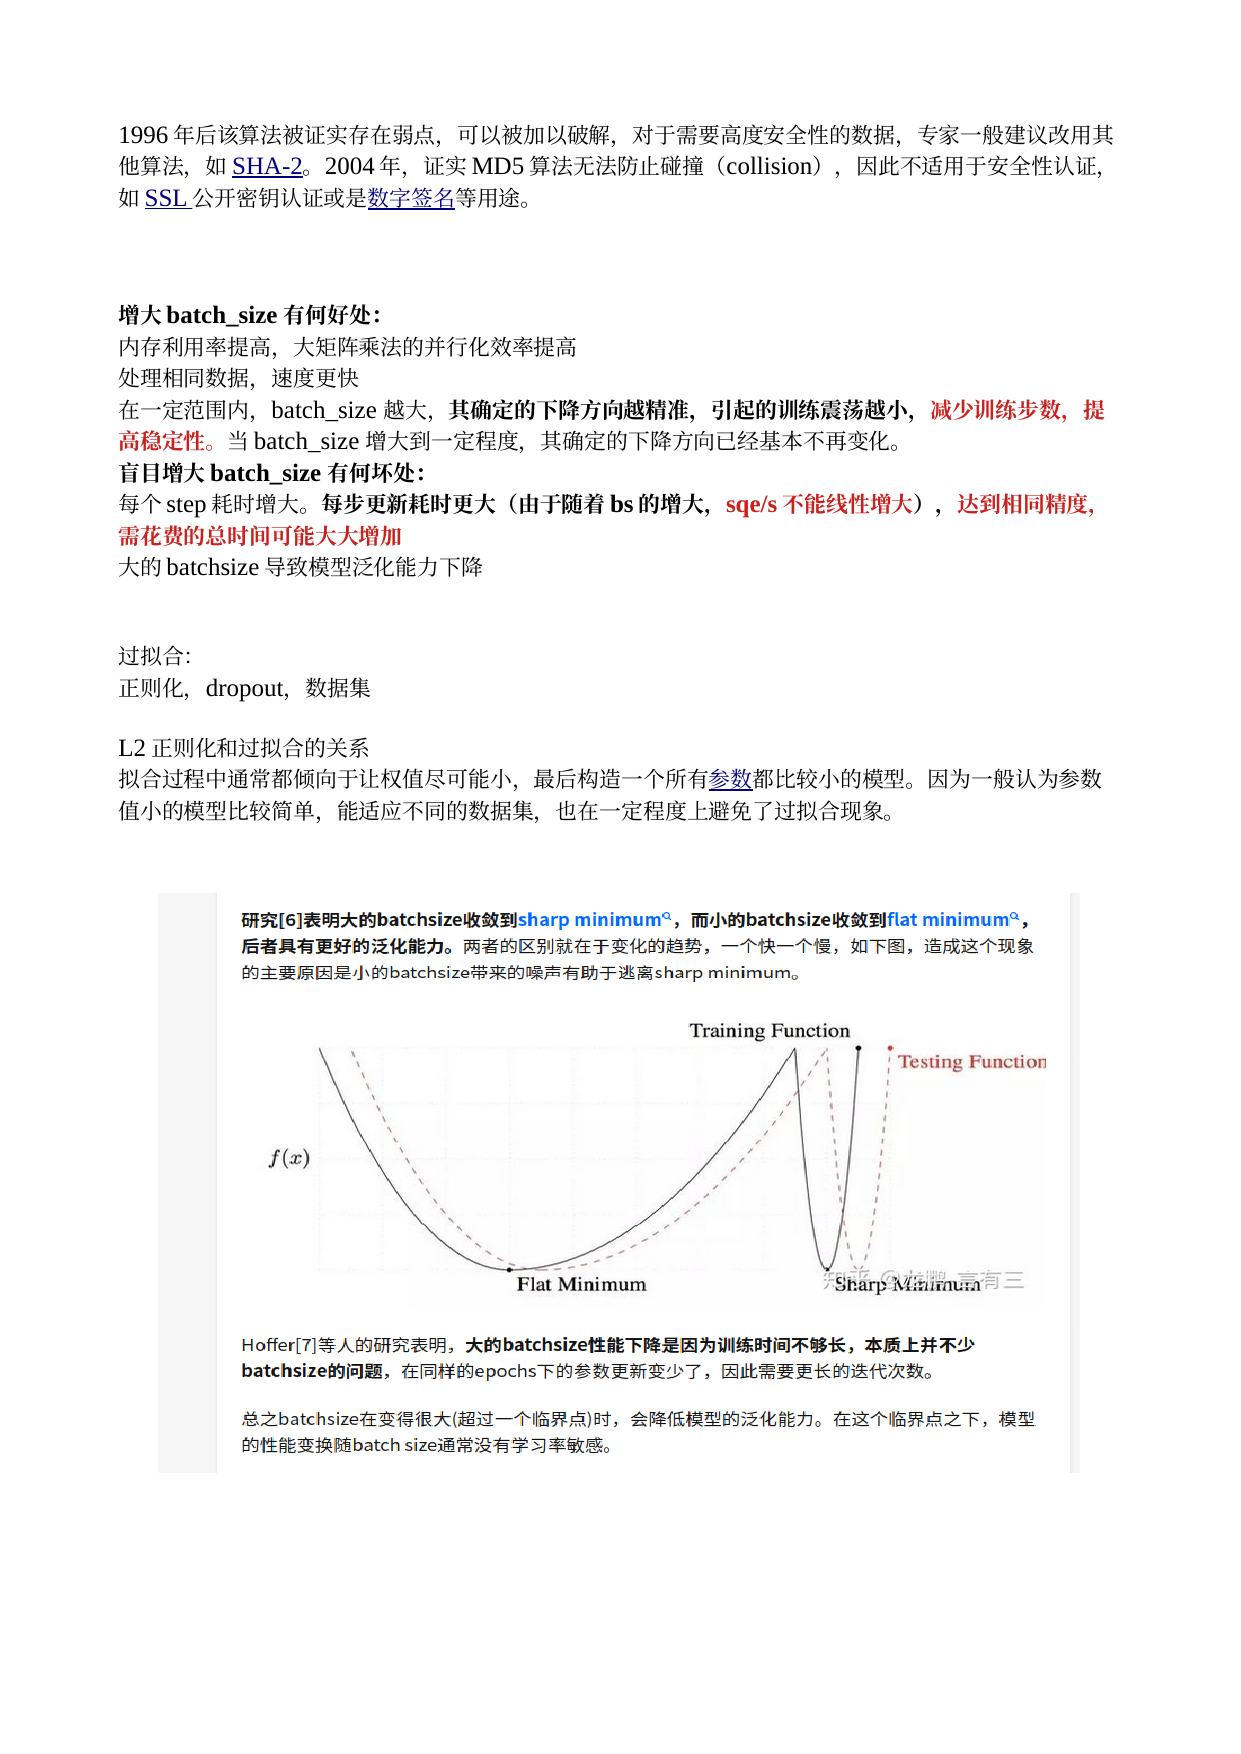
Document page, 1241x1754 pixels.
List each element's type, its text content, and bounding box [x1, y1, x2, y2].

text 拟合过程中通常都倾向于让权值尽可能小，最后构造一个所有参数都比较小的模型。因为一般认为参数值小的模型比较简单，能适应不同的数据集，也在一定程度上避免了过拟合现象。 [118, 762, 1122, 825]
text 大的batchsize导致模型泛化能力下降 [118, 550, 1122, 582]
text 每个step耗时增大。每步更新耗时更大（由于随着bs的增大，sqe/s不能线性增大），达到相同精度，需花费的总时间可能大大增加 [118, 487, 1122, 550]
text 在一定范围内，batch_size 越大，其确定的下降方向越精准，引起的训练震荡越小，减少训练步数，提高稳定性。当batch_size 增大到一定程度，其确定的下降方向已经基本不再变化。 [118, 393, 1122, 456]
text 盲目增大batch_size 有何坏处： [118, 456, 1122, 487]
text 正则化，dropout，数据集 [118, 671, 1122, 702]
picture [158, 893, 1080, 1473]
text 1996年后该算法被证实存在弱点，可以被加以破解，对于需要高度安全性的数据，专家一般建议改用其他算法，如SHA-2。2004年，证实MD5算法无法防止碰撞（collision），因此不适用于安全性认证，如SSL公开密钥认证或是数字签名等用途。 [118, 118, 1122, 212]
text 内存利用率提高，大矩阵乘法的并行化效率提高 [118, 330, 1122, 362]
text 过拟合： [118, 639, 1122, 671]
text L2正则化和过拟合的关系 [118, 731, 1122, 762]
text 增大batch_size 有何好处： [118, 299, 1122, 330]
text 处理相同数据，速度更快 [118, 362, 1122, 393]
